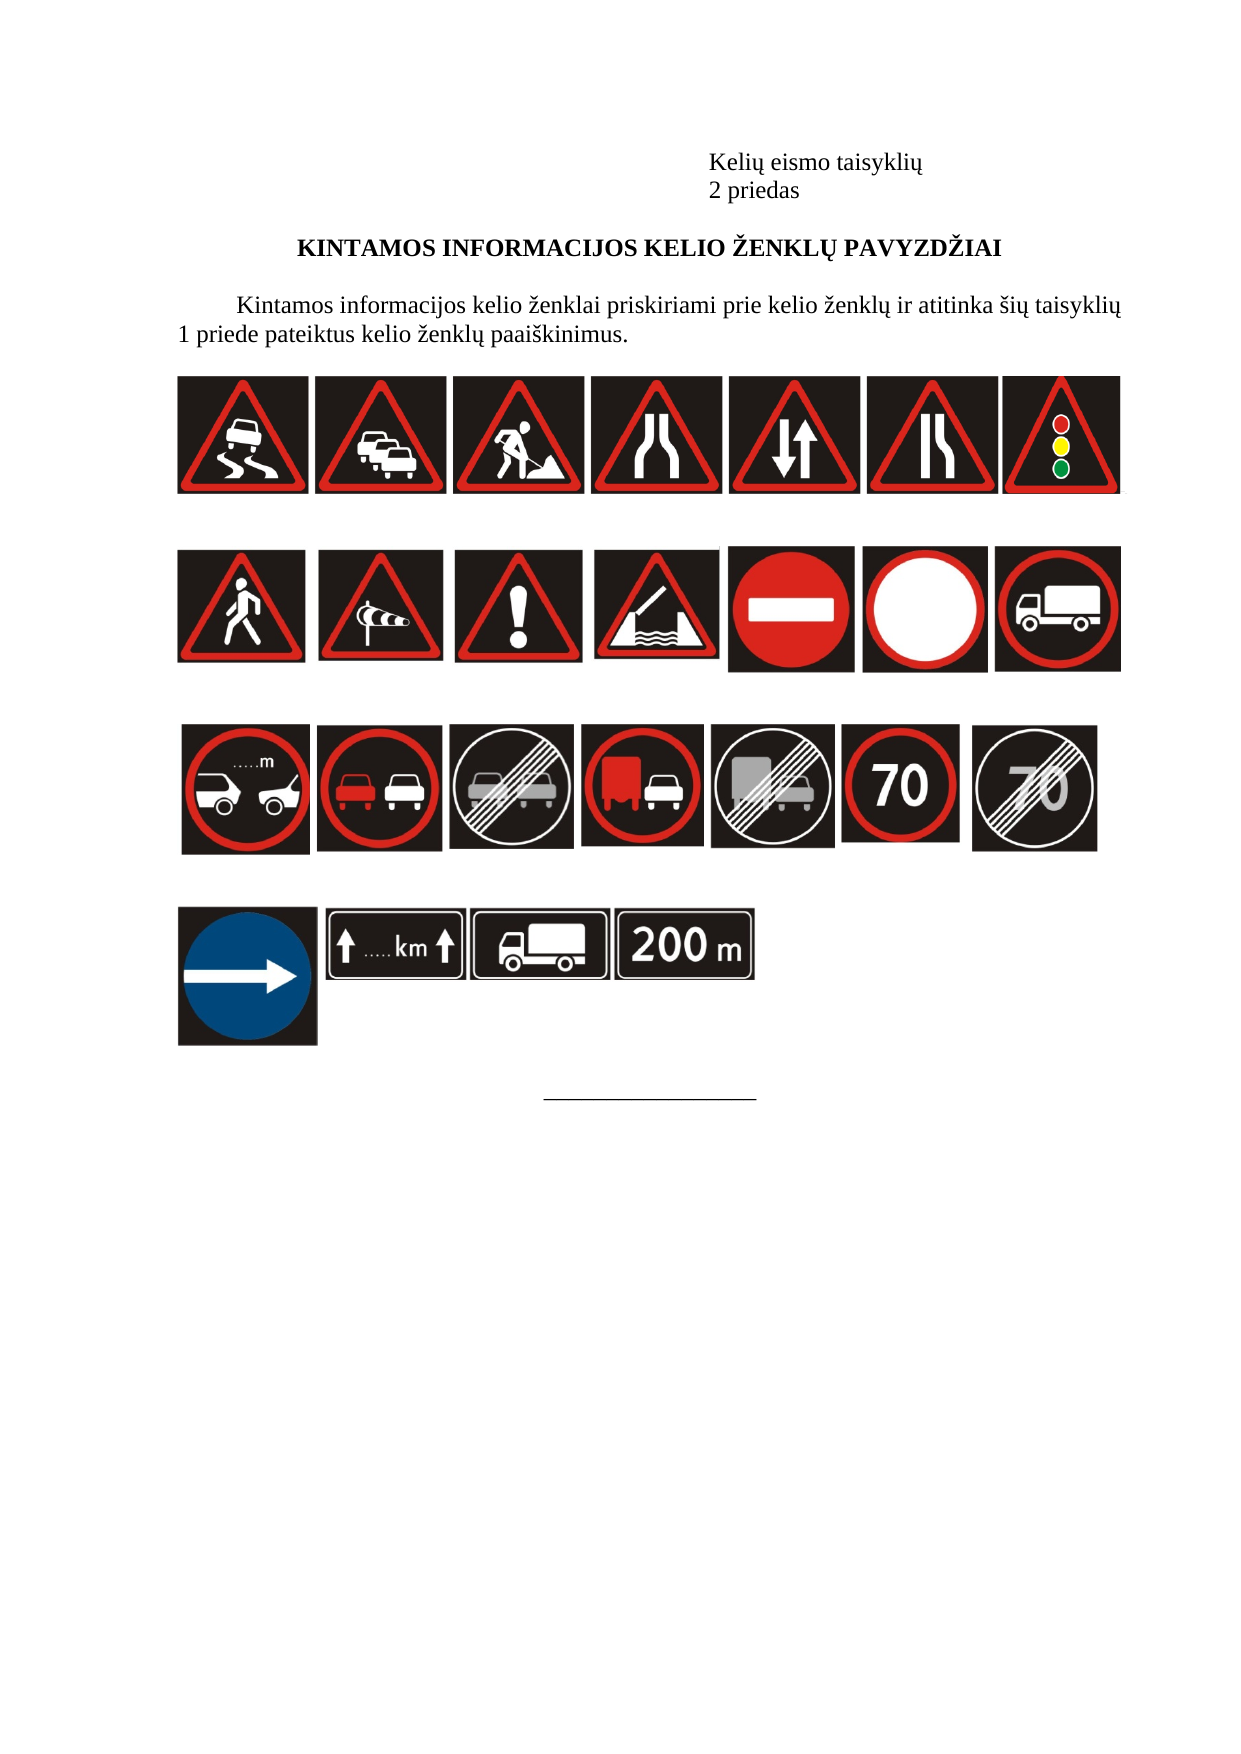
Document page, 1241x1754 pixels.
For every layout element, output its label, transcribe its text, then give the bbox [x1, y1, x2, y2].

text 2 priedas [177, 176, 1122, 204]
text KINTAMOS INFORMACIJOS KELIO ŽENKLŲ PAVYZDŽIAI [177, 233, 1122, 262]
text Kelių eismo taisyklių [177, 147, 1122, 176]
text _________________ [177, 1074, 1122, 1103]
text Kintamos informacijos kelio ženklai priskiriami prie kelio ženklų ir atitinka šių taisyklių 1 priede pateiktus kelio ženklų paaiškinimus. [177, 291, 1122, 348]
